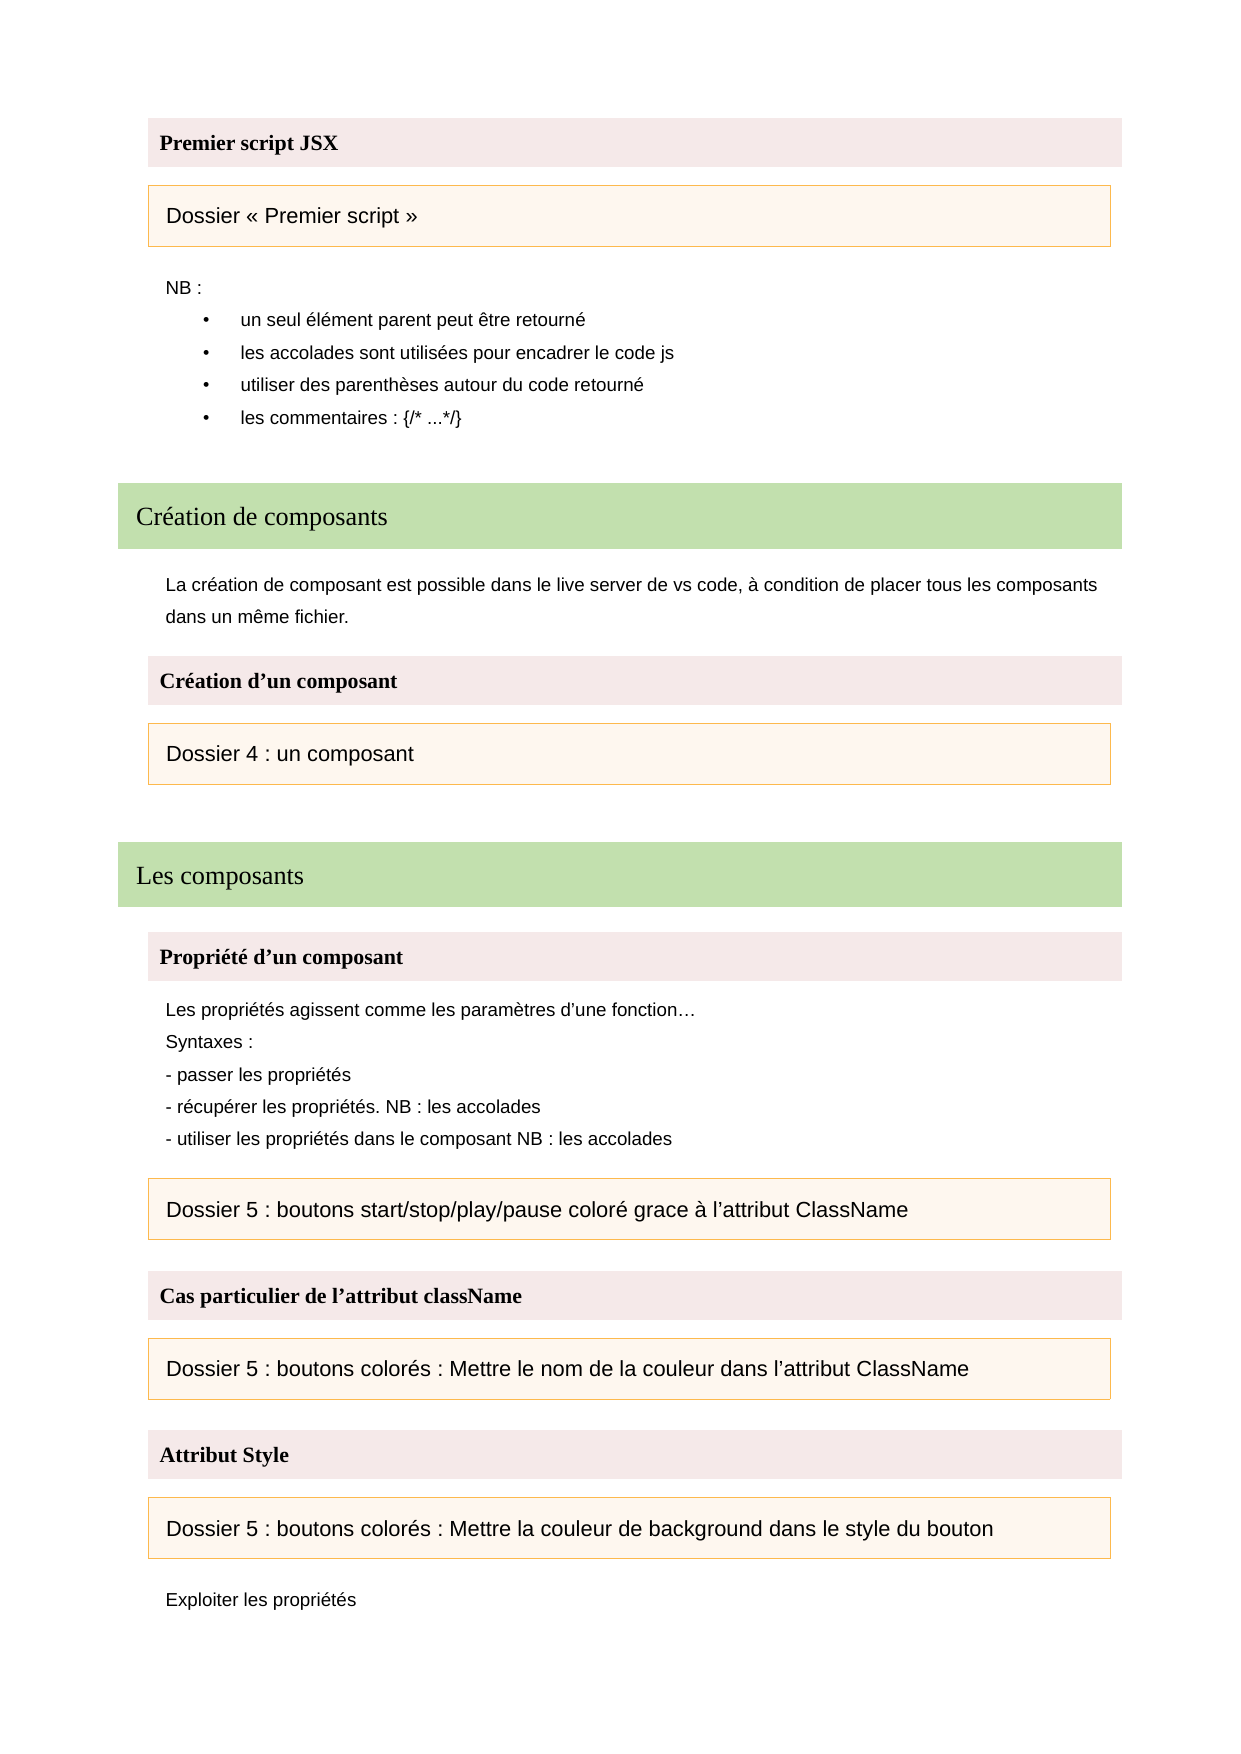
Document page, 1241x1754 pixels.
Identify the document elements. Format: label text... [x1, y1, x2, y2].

subtitle Création d’un composant [148, 656, 1122, 705]
list les accolades sont utilisées pour encadrer le code js [203, 342, 1122, 363]
list utiliser des parenthèses autour du code retourné [203, 374, 1122, 396]
text Syntaxes : [165, 1031, 1122, 1053]
text Dossier 5 : boutons start/stop/play/pause coloré grace à l’attribut ClassName [149, 1179, 1110, 1239]
text Les propriétés agissent comme les paramètres d’une fonction… [165, 999, 1122, 1021]
subtitle Cas particulier de l’attribut className [148, 1271, 1122, 1320]
list un seul élément parent peut être retourné [203, 309, 1122, 331]
text Dossier « Premier script » [149, 186, 1110, 246]
text Dossier 5 : boutons colorés : Mettre le nom de la couleur dans l’attribut ClassName [149, 1339, 1110, 1399]
text - récupérer les propriétés. NB : les accolades [165, 1096, 1122, 1117]
subtitle Attribut Style [148, 1430, 1122, 1479]
text NB : [165, 277, 1122, 298]
list les commentaires : {/* ...*/} [203, 407, 1122, 428]
text Dossier 5 : boutons colorés : Mettre la couleur de background dans le style du bouton [149, 1498, 1110, 1558]
subtitle Création de composants [118, 483, 1122, 549]
text - passer les propriétés [165, 1064, 1122, 1085]
text La création de composant est possible dans le live server de vs code, à condition de placer tous les composants dans un même fichier. [165, 573, 1122, 627]
subtitle Les composants [118, 842, 1122, 907]
subtitle Propriété d’un composant [148, 932, 1122, 981]
text Exploiter les propriétés [165, 1589, 1122, 1611]
text Dossier 4 : un composant [149, 724, 1110, 784]
text - utiliser les propriétés dans le composant NB : les accolades [165, 1128, 1122, 1150]
subtitle Premier script JSX [148, 118, 1122, 167]
